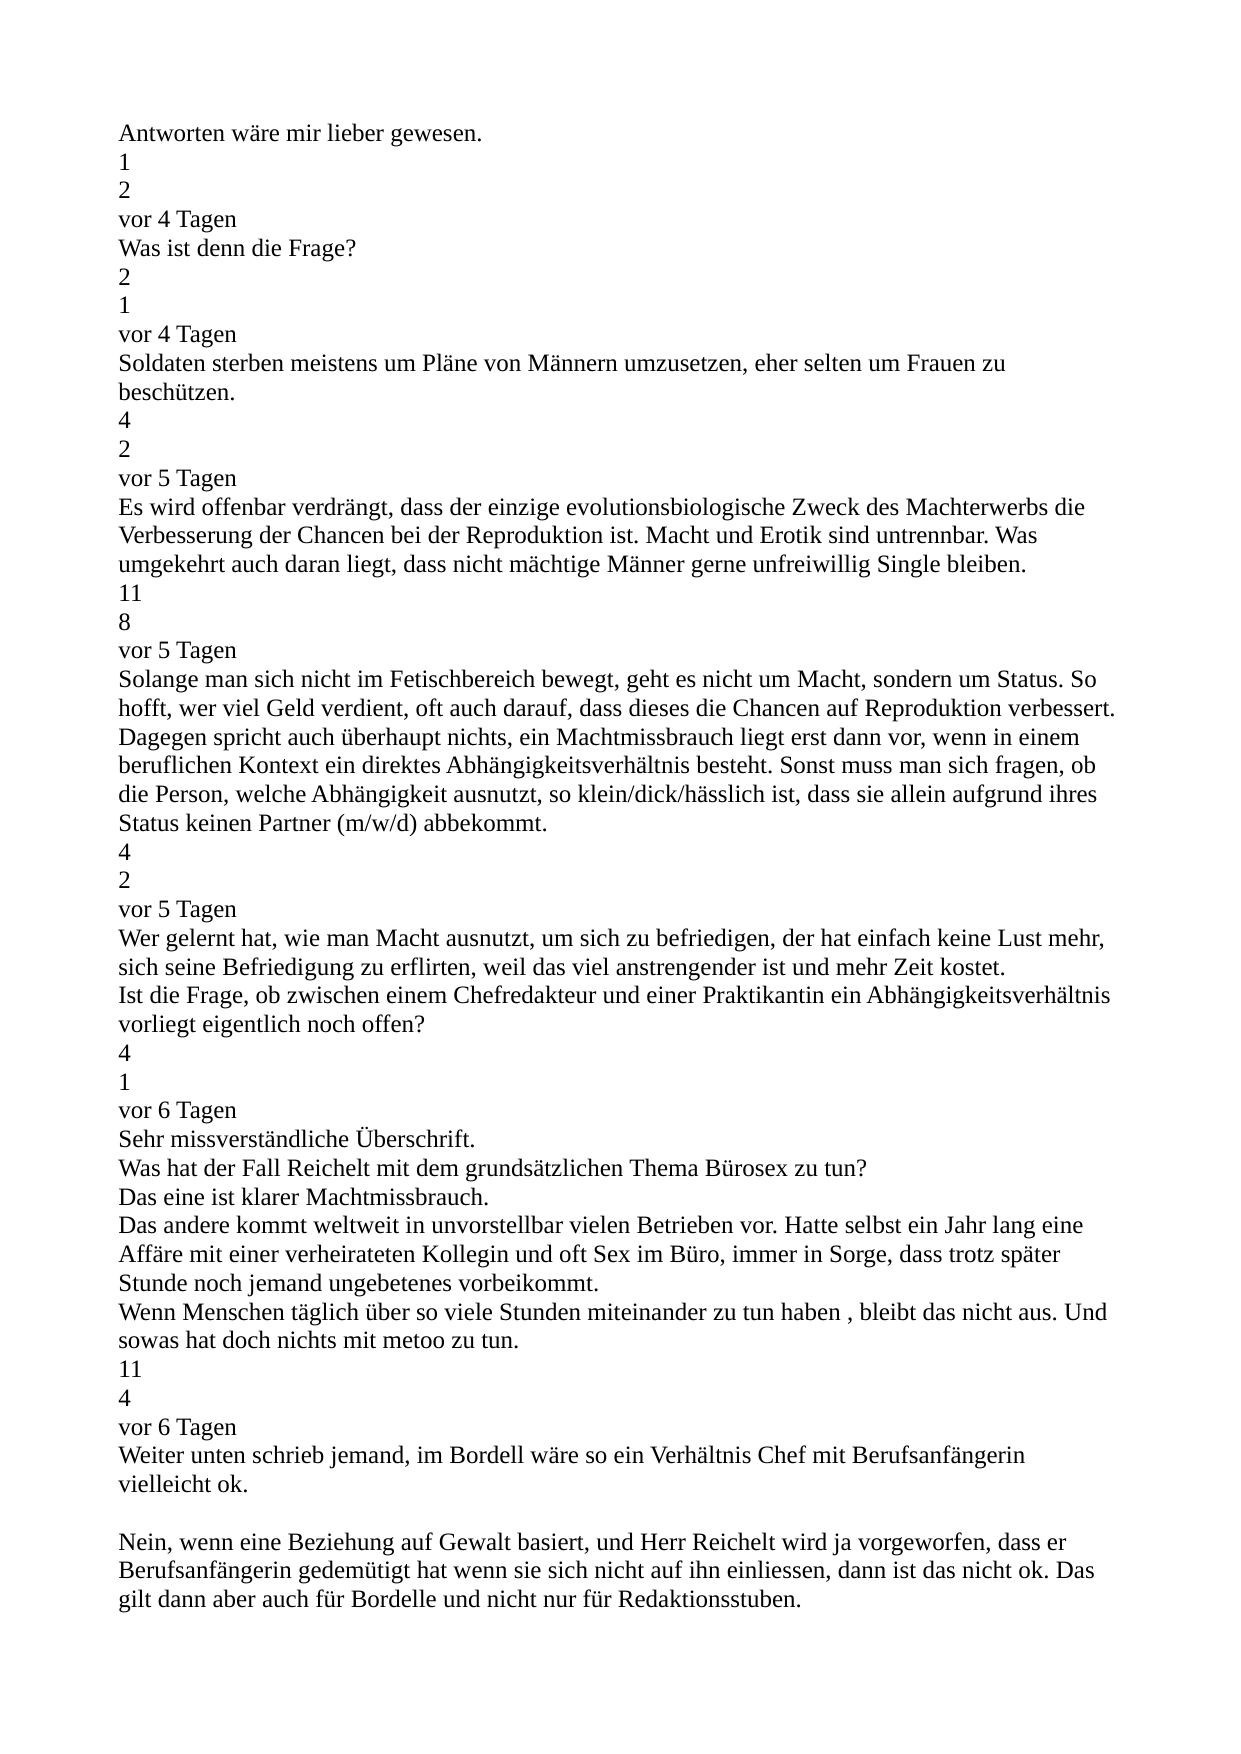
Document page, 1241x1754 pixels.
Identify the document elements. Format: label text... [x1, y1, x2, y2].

text 11 [118, 578, 1122, 607]
text Was hat der Fall Reichelt mit dem grundsätzlichen Thema Bürosex zu tun? [118, 1153, 1122, 1182]
text vor 5 Tagen [118, 894, 1122, 923]
text 2 [118, 262, 1122, 291]
text 4 [118, 1383, 1122, 1412]
text Es wird offenbar verdrängt, dass der einzige evolutionsbiologische Zweck des Machterwerbs die Verbesserung der Chancen bei der Reproduktion ist. Macht und Erotik sind untrennbar. Was umgekehrt auch daran liegt, dass nicht mächtige Männer gerne unfreiwillig Single bleiben. [118, 492, 1122, 578]
text Was ist denn die Frage? [118, 233, 1122, 262]
text vor 6 Tagen [118, 1412, 1122, 1441]
text 1 [118, 147, 1122, 176]
text Sehr missverständliche Überschrift. [118, 1124, 1122, 1153]
text Soldaten sterben meistens um Pläne von Männern umzusetzen, eher selten um Frauen zu beschützen. [118, 348, 1122, 406]
text vor 5 Tagen [118, 636, 1122, 664]
text 2 [118, 434, 1122, 463]
text 1 [118, 291, 1122, 319]
text 2 [118, 866, 1122, 894]
text Solange man sich nicht im Fetischbereich bewegt, geht es nicht um Macht, sondern um Status. So hofft, wer viel Geld verdient, oft auch darauf, dass dieses die Chancen auf Reproduktion verbessert. Dagegen spricht auch überhaupt nichts, ein Machtmissbrauch liegt erst dann vor, wenn in einem beruflichen Kontext ein direktes Abhängigkeitsverhältnis besteht. Sonst muss man sich fragen, ob die Person, welche Abhängigkeit ausnutzt, so klein/dick/hässlich ist, dass sie allein aufgrund ihres Status keinen Partner (m/w/d) abbekommt. [118, 664, 1122, 837]
text 8 [118, 607, 1122, 636]
text 11 [118, 1354, 1122, 1383]
text Das eine ist klarer Machtmissbrauch. [118, 1182, 1122, 1211]
text 4 [118, 406, 1122, 434]
text Wenn Menschen täglich über so viele Stunden miteinander zu tun haben , bleibt das nicht aus. Und sowas hat doch nichts mit metoo zu tun. [118, 1297, 1122, 1354]
text Antworten wäre mir lieber gewesen. [118, 118, 1122, 147]
text vor 6 Tagen [118, 1096, 1122, 1124]
text 2 [118, 176, 1122, 204]
text 1 [118, 1067, 1122, 1096]
text vor 4 Tagen [118, 319, 1122, 348]
text Wer gelernt hat, wie man Macht ausnutzt, um sich zu befriedigen, der hat einfach keine Lust mehr, sich seine Befriedigung zu erflirten, weil das viel anstrengender ist und mehr Zeit kostet. [118, 923, 1122, 981]
text Weiter unten schrieb jemand, im Bordell wäre so ein Verhältnis Chef mit Berufsanfängerin vielleicht ok. [118, 1441, 1122, 1498]
text vor 4 Tagen [118, 204, 1122, 233]
text Ist die Frage, ob zwischen einem Chefredakteur und einer Praktikantin ein Abhängigkeitsverhältnis vorliegt eigentlich noch offen? [118, 981, 1122, 1038]
text Das andere kommt weltweit in unvorstellbar vielen Betrieben vor. Hatte selbst ein Jahr lang eine Affäre mit einer verheirateten Kollegin und oft Sex im Büro, immer in Sorge, dass trotz später Stunde noch jemand ungebetenes vorbeikommt. [118, 1211, 1122, 1297]
text 4 [118, 1038, 1122, 1067]
text 4 [118, 837, 1122, 866]
text vor 5 Tagen [118, 463, 1122, 492]
text Nein, wenn eine Beziehung auf Gewalt basiert, und Herr Reichelt wird ja vorgeworfen, dass er Berufsanfängerin gedemütigt hat wenn sie sich nicht auf ihn einliessen, dann ist das nicht ok. Das gilt dann aber auch für Bordelle und nicht nur für Redaktionsstuben. [118, 1527, 1122, 1613]
